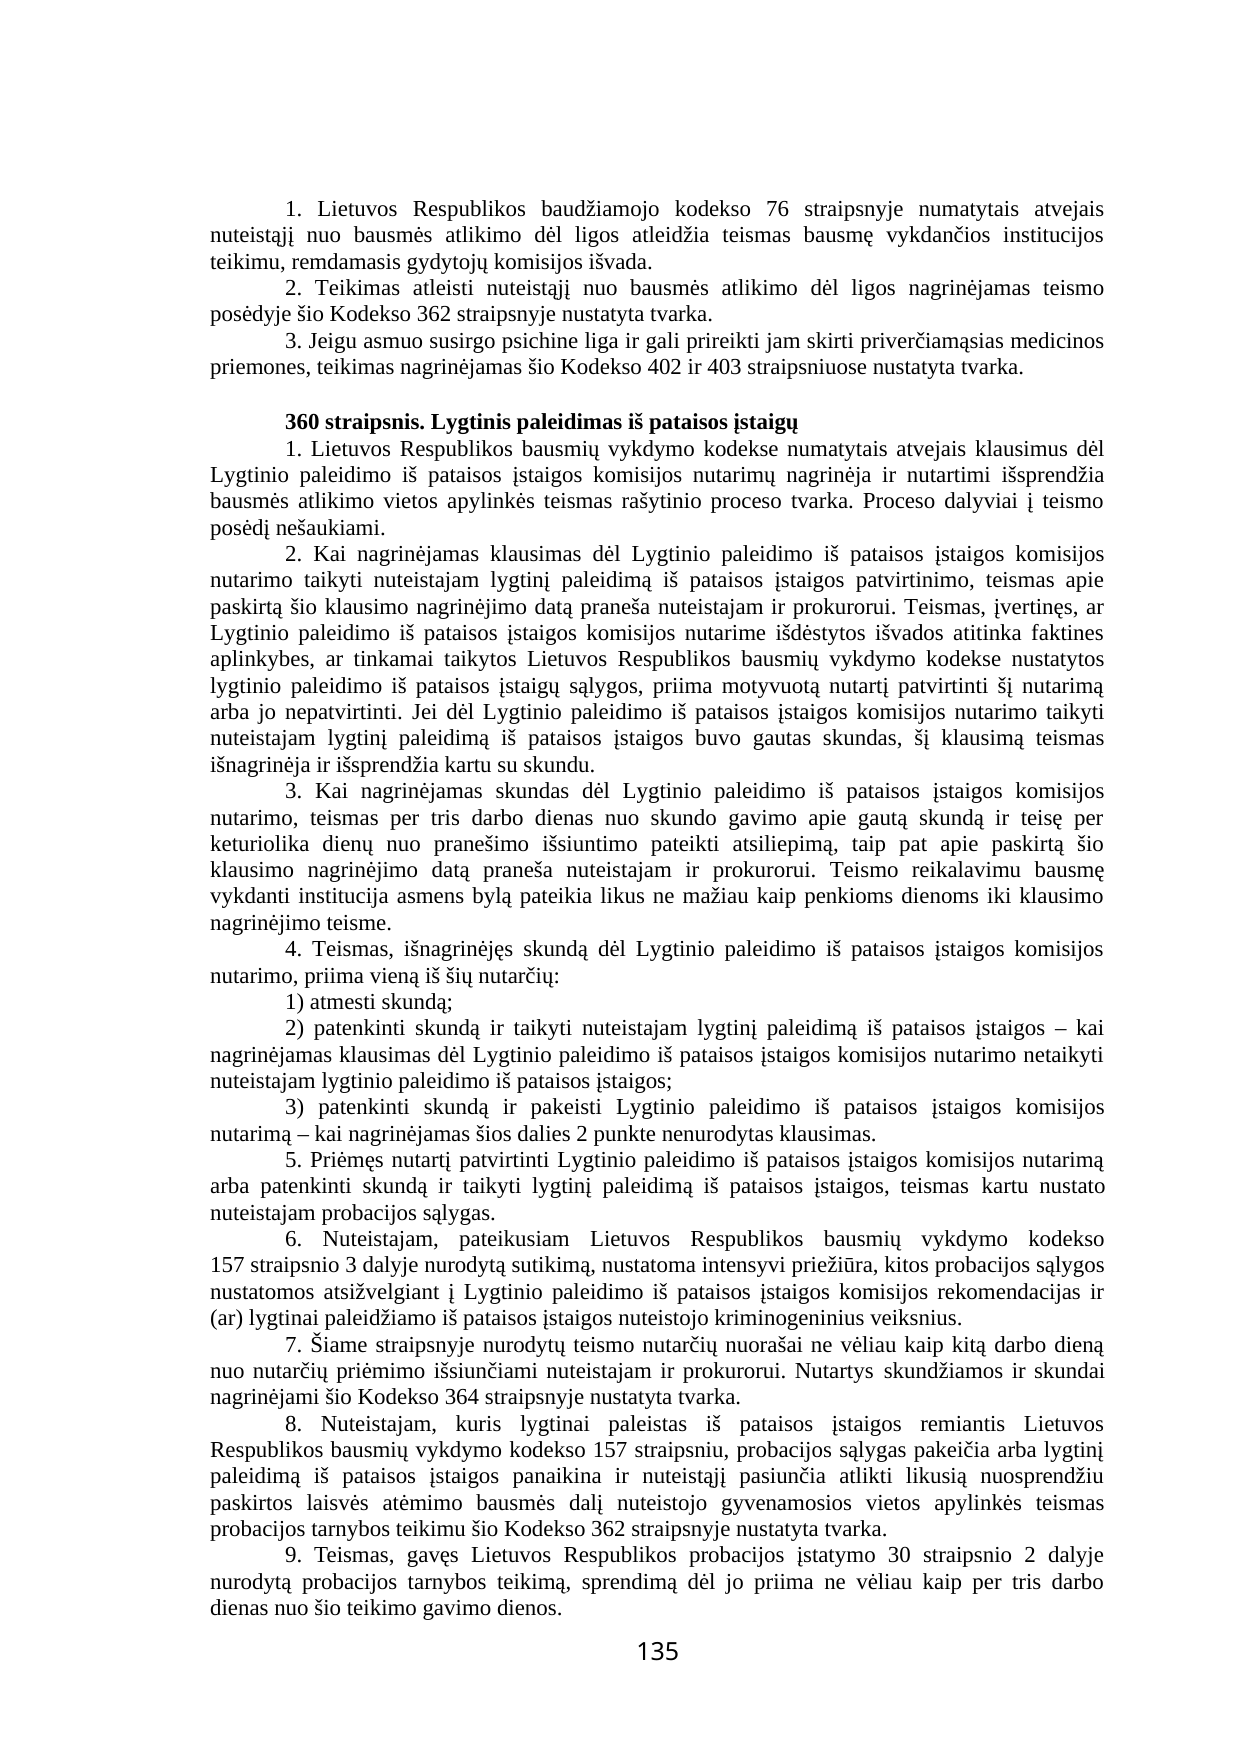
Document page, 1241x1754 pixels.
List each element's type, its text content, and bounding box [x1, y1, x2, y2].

text 3) patenkinti skundą ir pakeisti Lygtinio paleidimo iš pataisos įstaigos komisijos nutarimą – kai nagrinėjamas šios dalies 2 punkte nenurodytas klausimas. [210, 1093, 1106, 1146]
text 2. Kai nagrinėjamas klausimas dėl Lygtinio paleidimo iš pataisos įstaigos komisijos nutarimo taikyti nuteistajam lygtinį paleidimą iš pataisos įstaigos patvirtinimo, teismas apie paskirtą šio klausimo nagrinėjimo datą praneša nuteistajam ir prokurorui. Teismas, įvertinęs, ar Lygtinio paleidimo iš pataisos įstaigos komisijos nutarime išdėstytos išvados atitinka faktines aplinkybes, ar tinkamai taikytos Lietuvos Respublikos bausmių vykdymo kodekse nustatytos lygtinio paleidimo iš pataisos įstaigų sąlygos, priima motyvuotą nutartį patvirtinti šį nutarimą arba jo nepatvirtinti. Jei dėl Lygtinio paleidimo iš pataisos įstaigos komisijos nutarimo taikyti nuteistajam lygtinį paleidimą iš pataisos įstaigos buvo gautas skundas, šį klausimą teismas išnagrinėja ir išsprendžia kartu su skundu. [210, 540, 1106, 777]
text 8. Nuteistajam, kuris lygtinai paleistas iš pataisos įstaigos remiantis Lietuvos Respublikos bausmių vykdymo kodekso 157 straipsniu, probacijos sąlygas pakeičia arba lygtinį paleidimą iš pataisos įstaigos panaikina ir nuteistąjį pasiunčia atlikti likusią nuosprendžiu paskirtos laisvės atėmimo bausmės dalį nuteistojo gyvenamosios vietos apylinkės teismas probacijos tarnybos teikimu šio Kodekso 362 straipsnyje nustatyta tvarka. [210, 1410, 1106, 1541]
text 5. Priėmęs nutartį patvirtinti Lygtinio paleidimo iš pataisos įstaigos komisijos nutarimą arba patenkinti skundą ir taikyti lygtinį paleidimą iš pataisos įstaigos, teismas kartu nustato nuteistajam probacijos sąlygas. [210, 1146, 1106, 1225]
text 1. Lietuvos Respublikos baudžiamojo kodekso 76 straipsnyje numatytais atvejais nuteistąjį nuo bausmės atlikimo dėl ligos atleidžia teismas bausmę vykdančios institucijos teikimu, remdamasis gydytojų komisijos išvada. [210, 195, 1106, 274]
text 3. Kai nagrinėjamas skundas dėl Lygtinio paleidimo iš pataisos įstaigos komisijos nutarimo, teismas per tris darbo dienas nuo skundo gavimo apie gautą skundą ir teisę per keturiolika dienų nuo pranešimo išsiuntimo pateikti atsiliepimą, taip pat apie paskirtą šio klausimo nagrinėjimo datą praneša nuteistajam ir prokurorui. Teismo reikalavimu bausmę vykdanti institucija asmens bylą pateikia likus ne mažiau kaip penkioms dienoms iki klausimo nagrinėjimo teisme. [210, 777, 1106, 935]
text 7. Šiame straipsnyje nurodytų teismo nutarčių nuorašai ne vėliau kaip kitą darbo dieną nuo nutarčių priėmimo išsiunčiami nuteistajam ir prokurorui. Nutartys skundžiamos ir skundai nagrinėjami šio Kodekso 364 straipsnyje nustatyta tvarka. [210, 1331, 1106, 1410]
text 4. Teismas, išnagrinėjęs skundą dėl Lygtinio paleidimo iš pataisos įstaigos komisijos nutarimo, priima vieną iš šių nutarčių: [210, 935, 1106, 988]
text 6. Nuteistajam, pateikusiam Lietuvos Respublikos bausmių vykdymo kodekso 157 straipsnio 3 dalyje nurodytą sutikimą, nustatoma intensyvi priežiūra, kitos probacijos sąlygos nustatomos atsižvelgiant į Lygtinio paleidimo iš pataisos įstaigos komisijos rekomendacijas ir (ar) lygtinai paleidžiamo iš pataisos įstaigos nuteistojo kriminogeninius veiksnius. [210, 1225, 1106, 1331]
text 1. Lietuvos Respublikos bausmių vykdymo kodekse numatytais atvejais klausimus dėl Lygtinio paleidimo iš pataisos įstaigos komisijos nutarimų nagrinėja ir nutartimi išsprendžia bausmės atlikimo vietos apylinkės teismas rašytinio proceso tvarka. Proceso dalyviai į teismo posėdį nešaukiami. [210, 434, 1106, 540]
text 1) atmesti skundą; [210, 988, 1106, 1014]
text 3. Jeigu asmuo susirgo psichine liga ir gali prireikti jam skirti priverčiamąsias medicinos priemones, teikimas nagrinėjamas šio Kodekso 402 ir 403 straipsniuose nustatyta tvarka. [210, 327, 1106, 379]
text 2. Teikimas atleisti nuteistąjį nuo bausmės atlikimo dėl ligos nagrinėjamas teismo posėdyje šio Kodekso 362 straipsnyje nustatyta tvarka. [210, 274, 1106, 327]
text 9. Teismas, gavęs Lietuvos Respublikos probacijos įstatymo 30 straipsnio 2 dalyje nurodytą probacijos tarnybos teikimą, sprendimą dėl jo priima ne vėliau kaip per tris darbo dienas nuo šio teikimo gavimo dienos. [210, 1541, 1106, 1621]
text 2) patenkinti skundą ir taikyti nuteistajam lygtinį paleidimą iš pataisos įstaigos – kai nagrinėjamas klausimas dėl Lygtinio paleidimo iš pataisos įstaigos komisijos nutarimo netaikyti nuteistajam lygtinio paleidimo iš pataisos įstaigos; [210, 1014, 1106, 1093]
text 360 straipsnis. Lygtinis paleidimas iš pataisos įstaigų [210, 408, 1106, 434]
